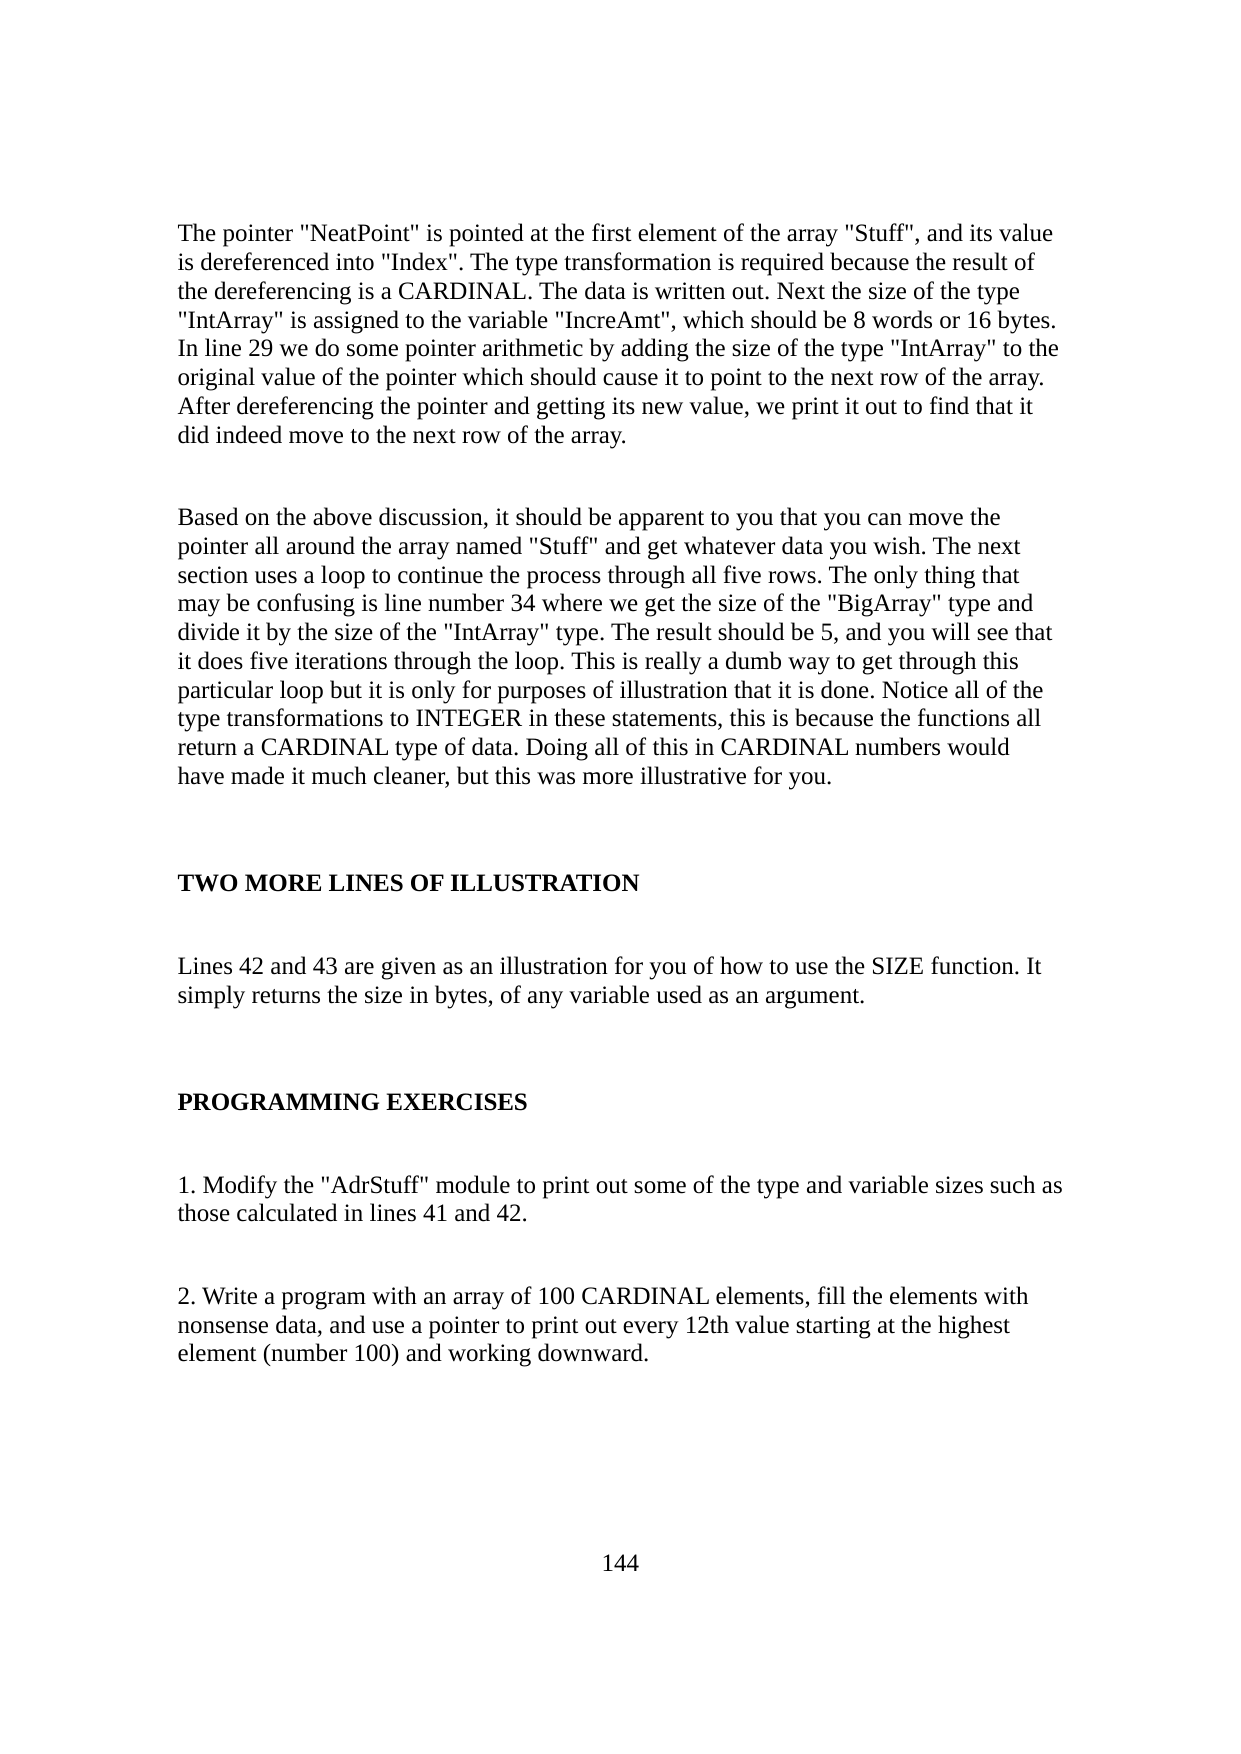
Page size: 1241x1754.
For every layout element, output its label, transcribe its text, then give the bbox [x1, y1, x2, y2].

text Lines 42 and 43 are given as an illustration for you of how to use the SIZE function. It simply returns the size in bytes, of any variable used as an argument. [177, 951, 1063, 1008]
text 2. Write a program with an array of 100 CARDINAL elements, fill the elements with nonsense data, and use a pointer to print out every 12th value starting at the highest element (number 100) and working downward. [177, 1281, 1063, 1367]
text The pointer "NeatPoint" is pointed at the first element of the array "Stuff", and its value is dereferenced into "Index". The type transformation is required because the result of the dereferencing is a CARDINAL. The data is written out. Next the size of the type "IntArray" is assigned to the variable "IncreAmt", which should be 8 words or 16 bytes. In line 29 we do some pointer arithmetic by adding the size of the type "IntArray" to the original value of the pointer which should cause it to point to the next row of the array. After dereferencing the pointer and getting its new value, we print it out to find that it did indeed move to the next row of the array. [177, 218, 1063, 448]
text Based on the above discussion, it should be apparent to you that you can move the pointer all around the array named "Stuff" and get whatever data you wish. The next section uses a loop to continue the process through all five rows. The only thing that may be confusing is line number 34 where we get the size of the "BigArray" type and divide it by the size of the "IntArray" type. The result should be 5, and you will see that it does five iterations through the loop. This is really a dumb way to get through this particular loop but it is only for purposes of illustration that it is done. Notice all of the type transformations to INTEGER in these statements, this is because the functions all return a CARDINAL type of data. Doing all of this in CARDINAL numbers would have made it much cleaner, but this was more illustrative for you. [177, 502, 1063, 790]
text 1. Modify the "AdrStuff" module to print out some of the type and variable sizes such as those calculated in lines 41 and 42. [177, 1170, 1063, 1227]
subtitle PROGRAMMING EXERCISES [177, 1087, 1063, 1116]
subtitle TWO MORE LINES OF ILLUSTRATION [177, 868, 1063, 897]
